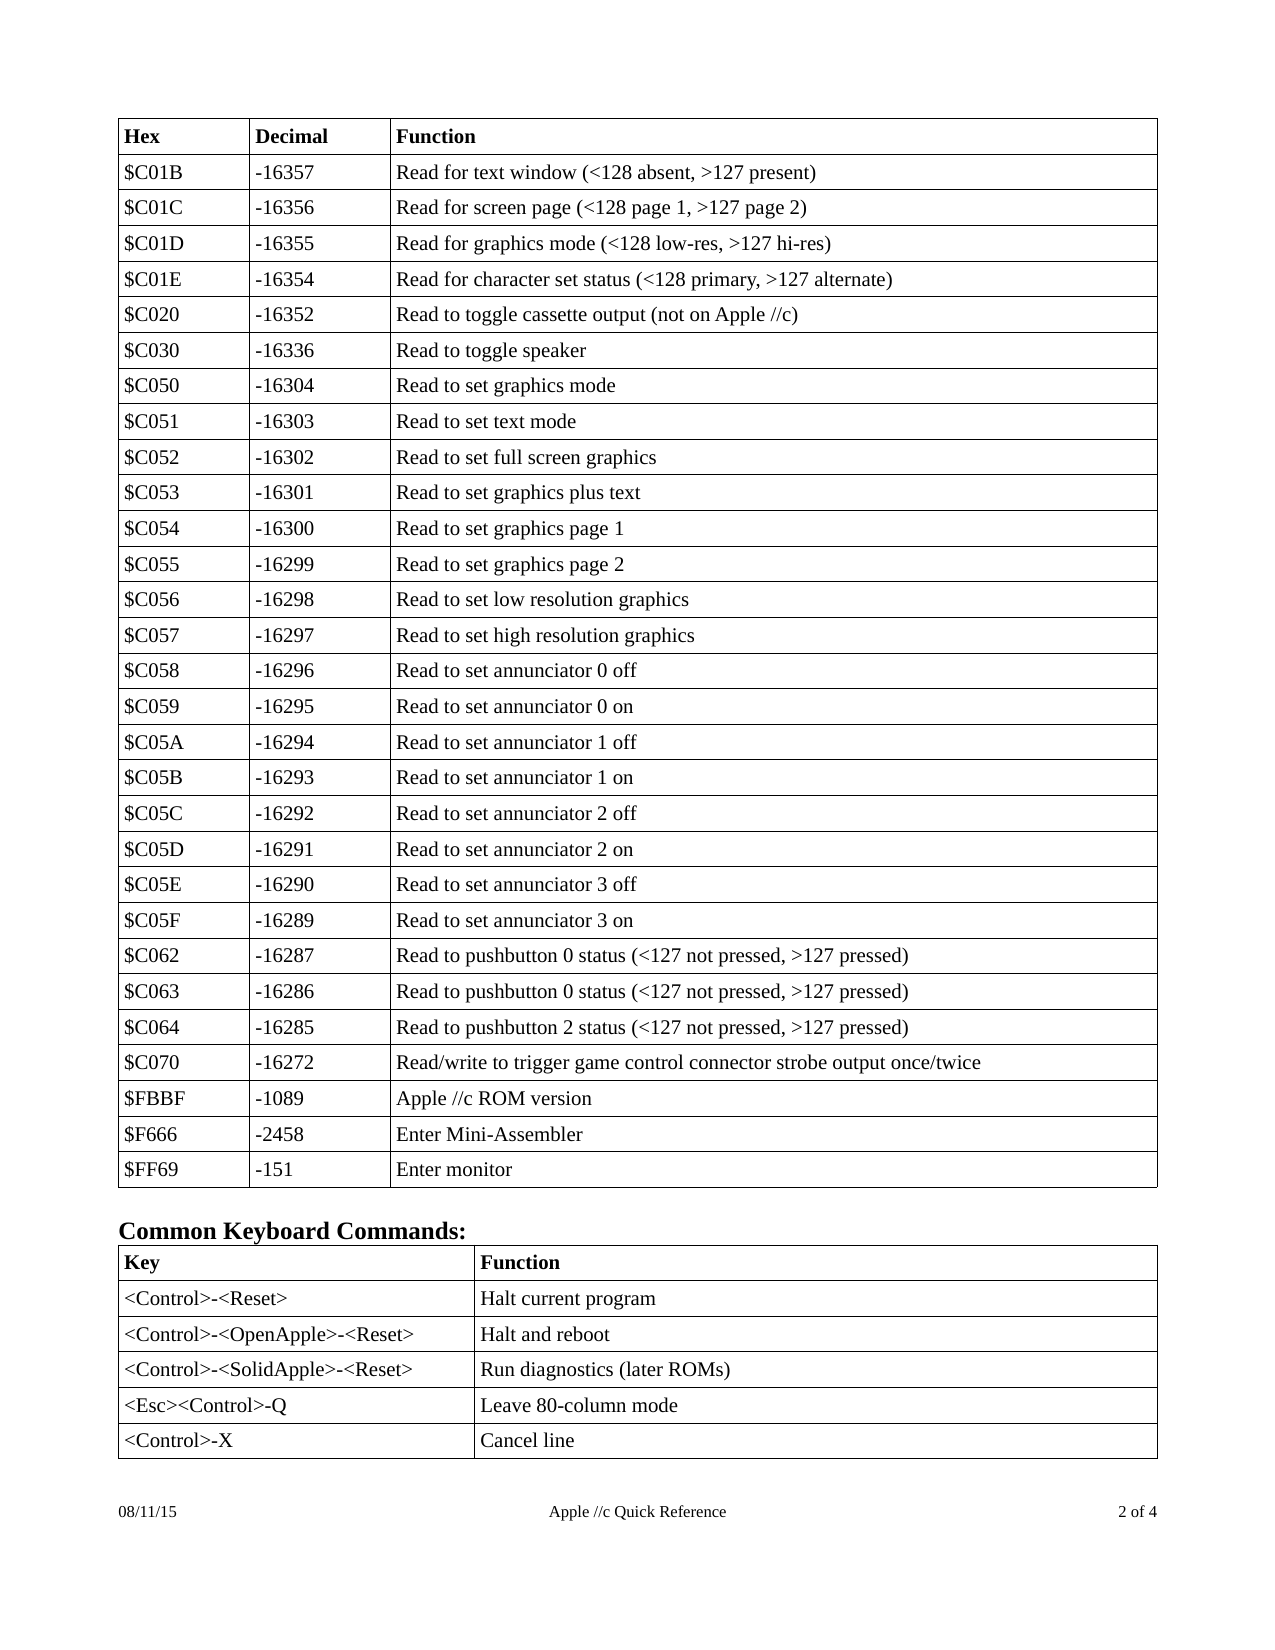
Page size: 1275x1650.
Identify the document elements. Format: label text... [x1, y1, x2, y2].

table_cell -16297 [250, 618, 390, 652]
table_cell Read to set annunciator 1 off [391, 725, 1157, 759]
table_cell $C01E [119, 262, 249, 296]
table_cell Cancel line [475, 1424, 1157, 1458]
table_cell $C020 [119, 297, 249, 332]
table_cell -16357 [250, 155, 390, 189]
table_cell <Esc><Control>-Q [119, 1388, 474, 1423]
table_cell -16291 [250, 832, 390, 866]
table_cell -16295 [250, 689, 390, 724]
table_cell Read to set annunciator 3 off [391, 867, 1157, 902]
table_cell $C01D [119, 226, 249, 261]
table_cell Leave 80-column mode [475, 1388, 1157, 1423]
table_cell Read to set annunciator 0 off [391, 654, 1157, 688]
table_cell Read to set annunciator 0 on [391, 689, 1157, 724]
table_cell Read to pushbutton 0 status (<127 not pressed, >127 pressed) [391, 974, 1157, 1009]
table_cell $F666 [119, 1117, 249, 1151]
table_cell -16272 [250, 1045, 390, 1080]
table_cell $C055 [119, 547, 249, 581]
table_cell -16301 [250, 475, 390, 510]
table_cell -16287 [250, 939, 390, 973]
text Common Keyboard Commands: [118, 1216, 1157, 1244]
table_cell Read to pushbutton 2 status (<127 not pressed, >127 pressed) [391, 1010, 1157, 1044]
table_cell $C05B [119, 760, 249, 795]
table_cell $C057 [119, 618, 249, 652]
table_cell $C054 [119, 511, 249, 546]
table_cell $C052 [119, 440, 249, 474]
table_cell $C05A [119, 725, 249, 759]
table_header Hex [119, 119, 249, 154]
table_cell $FBBF [119, 1081, 249, 1116]
table_cell Halt current program [475, 1281, 1157, 1316]
table_cell $C070 [119, 1045, 249, 1080]
table_cell Read to set text mode [391, 404, 1157, 439]
table_cell Read for character set status (<128 primary, >127 alternate) [391, 262, 1157, 296]
table_cell Read to set low resolution graphics [391, 582, 1157, 617]
table_cell Read to toggle cassette output (not on Apple //c) [391, 297, 1157, 332]
table_cell $C056 [119, 582, 249, 617]
table_cell <Control>-<SolidApple>-<Reset> [119, 1352, 474, 1387]
table_cell Read/write to trigger game control connector strobe output once/twice [391, 1045, 1157, 1080]
table_cell -16352 [250, 297, 390, 332]
table_cell -16290 [250, 867, 390, 902]
table_cell -16286 [250, 974, 390, 1009]
table_cell $C050 [119, 369, 249, 403]
table_cell -16298 [250, 582, 390, 617]
table_cell Read to set graphics page 1 [391, 511, 1157, 546]
table_cell Read to set annunciator 3 on [391, 903, 1157, 937]
table_cell Read to set annunciator 2 off [391, 796, 1157, 831]
table_cell Read to set high resolution graphics [391, 618, 1157, 652]
table_cell -16300 [250, 511, 390, 546]
table_cell Run diagnostics (later ROMs) [475, 1352, 1157, 1387]
table_cell Read to set graphics mode [391, 369, 1157, 403]
table_cell Read for graphics mode (<128 low-res, >127 hi-res) [391, 226, 1157, 261]
table_cell -16304 [250, 369, 390, 403]
table_cell Read to set graphics page 2 [391, 547, 1157, 581]
table_cell -16303 [250, 404, 390, 439]
table_header Function [391, 119, 1157, 154]
table_cell $FF69 [119, 1152, 249, 1187]
table_cell Read to set graphics plus text [391, 475, 1157, 510]
table_cell -16294 [250, 725, 390, 759]
table_cell Read for text window (<128 absent, >127 present) [391, 155, 1157, 189]
table_header Decimal [250, 119, 390, 154]
table_cell -16296 [250, 654, 390, 688]
table_cell -16302 [250, 440, 390, 474]
table_cell -151 [250, 1152, 390, 1187]
table_cell $C059 [119, 689, 249, 724]
table_cell -16356 [250, 190, 390, 225]
table_cell -16293 [250, 760, 390, 795]
table_cell $C063 [119, 974, 249, 1009]
table_cell Apple //c ROM version [391, 1081, 1157, 1116]
table_cell Read to set full screen graphics [391, 440, 1157, 474]
table_cell -1089 [250, 1081, 390, 1116]
table_cell Read to set annunciator 1 on [391, 760, 1157, 795]
table_header Function [475, 1246, 1157, 1280]
table_cell <Control>-<OpenApple>-<Reset> [119, 1317, 474, 1351]
table_cell $C030 [119, 333, 249, 367]
table_cell -2458 [250, 1117, 390, 1151]
table_cell -16355 [250, 226, 390, 261]
table_cell $C01C [119, 190, 249, 225]
table_cell $C062 [119, 939, 249, 973]
table_cell -16299 [250, 547, 390, 581]
table_cell $C05C [119, 796, 249, 831]
table_cell -16354 [250, 262, 390, 296]
table_cell Enter Mini-Assembler [391, 1117, 1157, 1151]
table_cell <Control>-<Reset> [119, 1281, 474, 1316]
table_cell -16285 [250, 1010, 390, 1044]
table_cell $C01B [119, 155, 249, 189]
table_cell Halt and reboot [475, 1317, 1157, 1351]
table_cell $C058 [119, 654, 249, 688]
table_cell <Control>-X [119, 1424, 474, 1458]
table_cell $C05D [119, 832, 249, 866]
table_cell $C064 [119, 1010, 249, 1044]
table_cell Read to set annunciator 2 on [391, 832, 1157, 866]
table_cell Read for screen page (<128 page 1, >127 page 2) [391, 190, 1157, 225]
table_cell Enter monitor [391, 1152, 1157, 1187]
table_cell Read to pushbutton 0 status (<127 not pressed, >127 pressed) [391, 939, 1157, 973]
table_cell $C05F [119, 903, 249, 937]
table_cell -16289 [250, 903, 390, 937]
table_header Key [119, 1246, 474, 1280]
table_cell -16292 [250, 796, 390, 831]
table_cell $C051 [119, 404, 249, 439]
table_cell $C05E [119, 867, 249, 902]
table_cell -16336 [250, 333, 390, 367]
table_cell Read to toggle speaker [391, 333, 1157, 367]
table_cell $C053 [119, 475, 249, 510]
